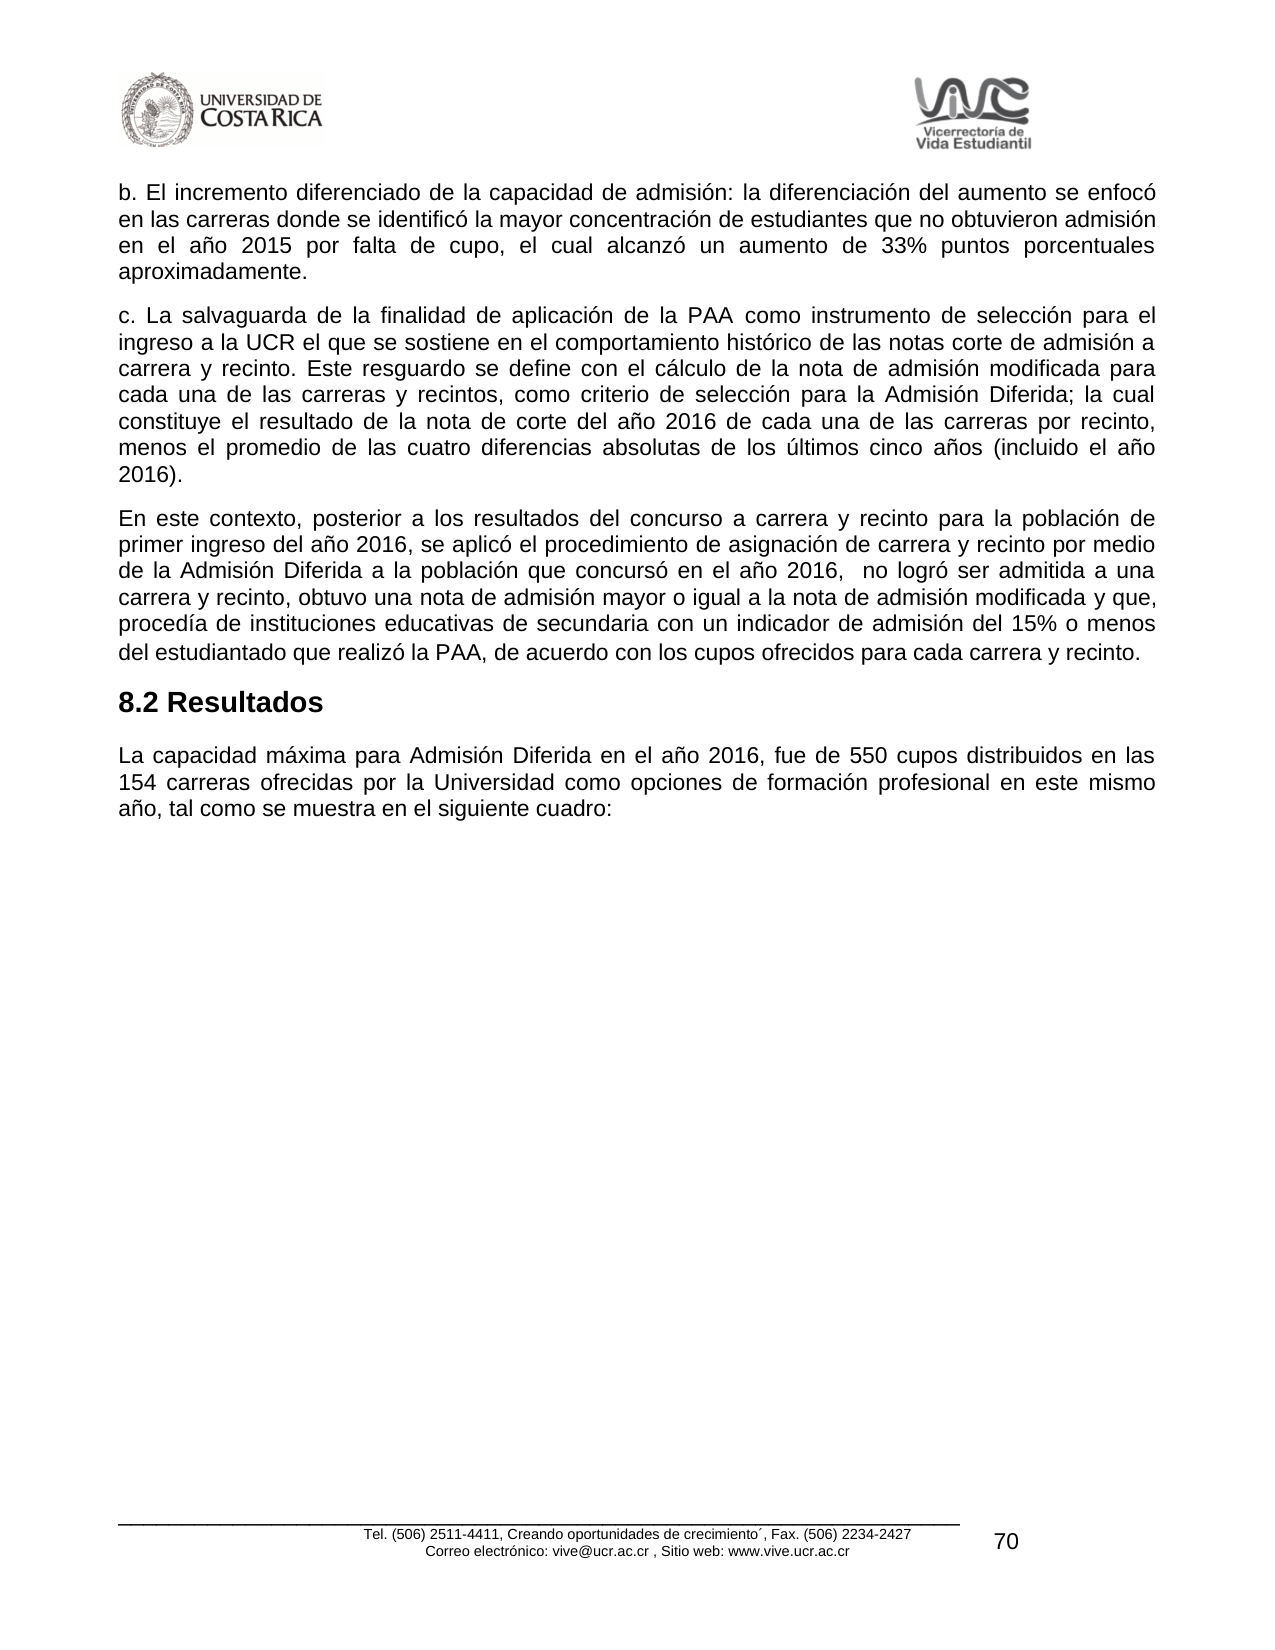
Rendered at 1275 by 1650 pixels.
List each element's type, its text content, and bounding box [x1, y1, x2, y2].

text En este contexto, posterior a los resultados del concurso a carrera y recinto para la población de primer ingreso del año 2016, se aplicó el procedimiento de asignación de carrera y recinto por medio de la Admisión Diferida a la población que concursó en el año 2016, no logró ser admitida a una carrera y recinto, obtuvo una nota de admisión mayor o igual a la nota de admisión modificada y que, procedía de instituciones educativas de secundaria con un indicador de admisión del 15% o menos del estudiantado que realizó la PAA, de acuerdo con los cupos ofrecidos para cada carrera y recinto. [118, 504, 1157, 668]
text b. El incremento diferenciado de la capacidad de admisión: la diferenciación del aumento se enfocó en las carreras donde se identificó la mayor concentración de estudiantes que no obtuvieron admisión en el año 2015 por falta de cupo, el cual alcanzó un aumento de 33% puntos porcentuales aproximadamente. [118, 179, 1157, 285]
subtitle 8.2 Resultados [118, 685, 1157, 719]
text La capacidad máxima para Admisión Diferida en el año 2016, fue de 550 cupos distribuidos en las 154 carreras ofrecidas por la Universidad como opciones de formación profesional en este mismo año, tal como se muestra en el siguiente cuadro: [118, 742, 1157, 822]
text c. La salvaguarda de la finalidad de aplicación de la PAA como instrumento de selección para el ingreso a la UCR el que se sostiene en el comportamiento histórico de las notas corte de admisión a carrera y recinto. Este resguardo se define con el cálculo de la nota de admisión modificada para cada una de las carreras y recintos, como criterio de selección para la Admisión Diferida; la cual constituye el resultado de la nota de corte del año 2016 de cada una de las carreras por recinto, menos el promedio de las cuatro diferencias absolutas de los últimos cinco años (incluido el año 2016). [118, 302, 1157, 487]
